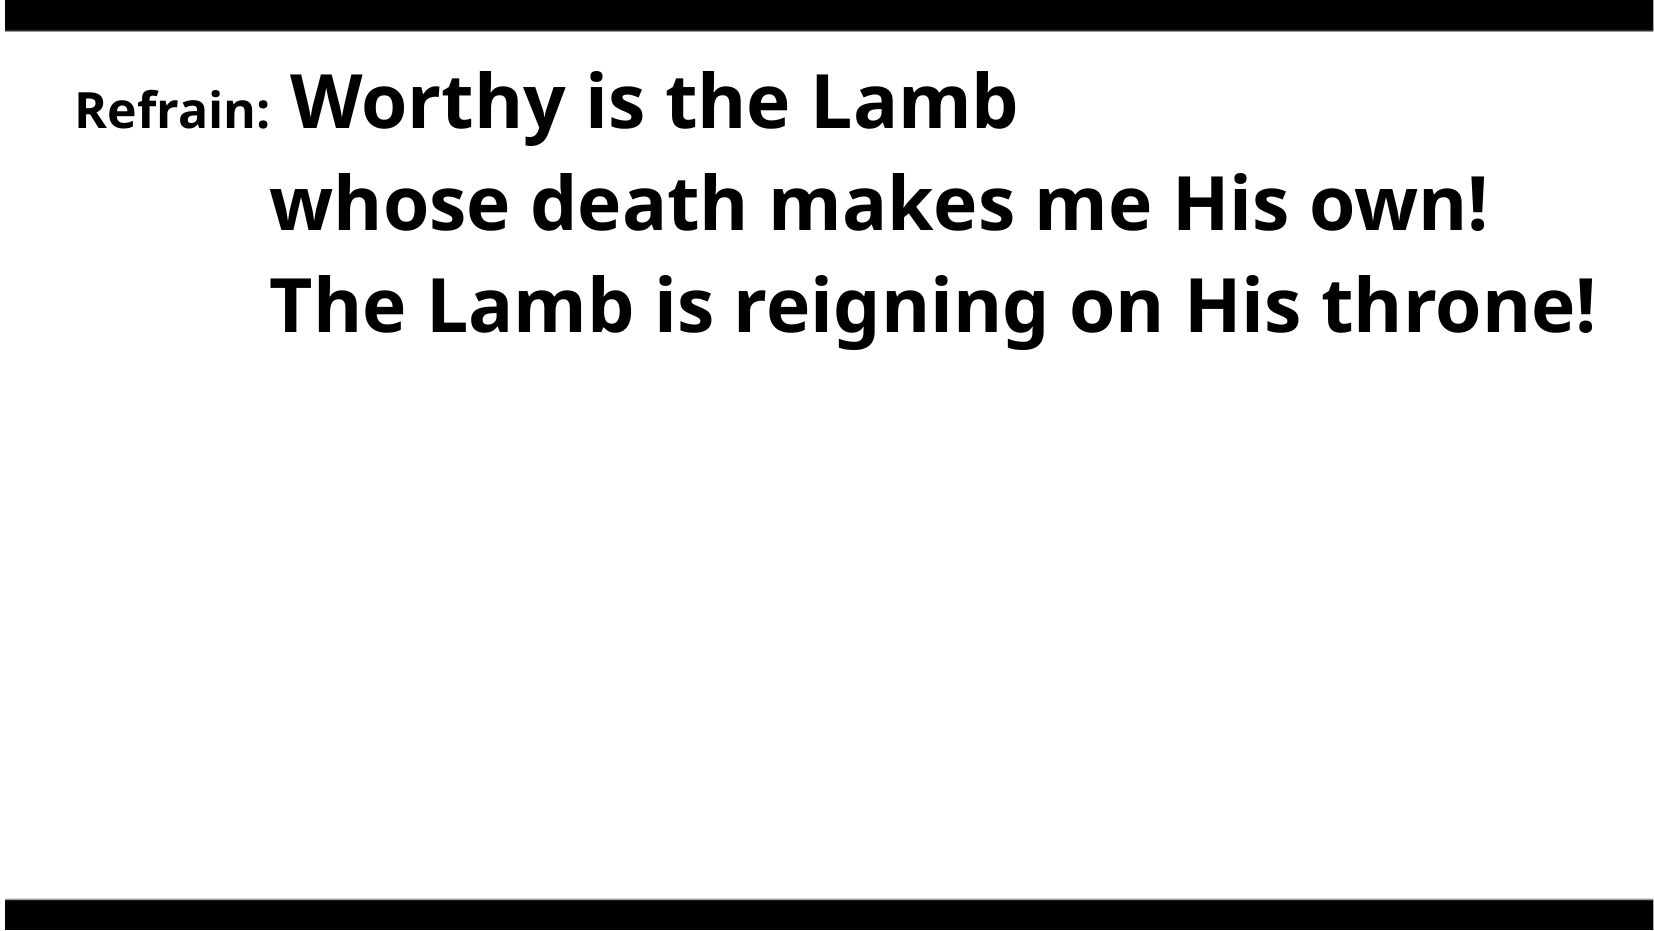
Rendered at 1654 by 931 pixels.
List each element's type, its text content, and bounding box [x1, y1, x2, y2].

picture [5, 0, 1654, 930]
text_box Refrain: Worthy is the Lamb whose death makes me His own! The Lamb is reigning on His throne! [60, 40, 1621, 355]
